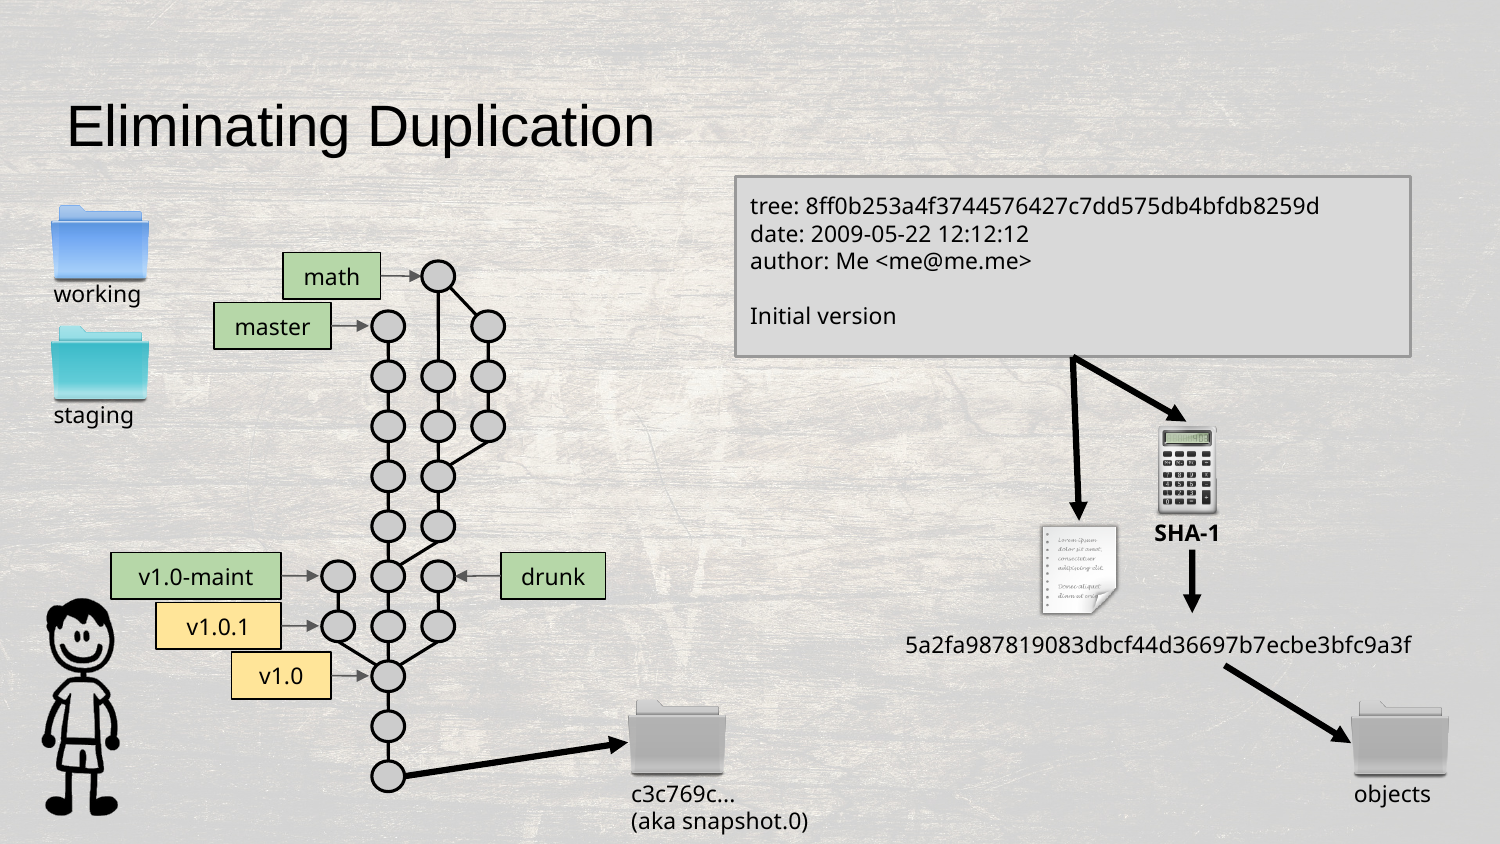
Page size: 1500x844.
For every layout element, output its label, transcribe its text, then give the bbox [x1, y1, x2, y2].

text_box c3c769c... (aka snapshot.0) [615, 764, 877, 831]
text_box [471, 361, 505, 392]
text_box master [214, 302, 332, 350]
text_box v1.0 [231, 652, 332, 700]
text_box [371, 711, 405, 742]
text_box [421, 260, 455, 292]
text_box tree: 8ff0b253a4f3744576427c7dd575db4bfdb8259d date: 2009-05-22 12:12:12 author: Me <me@me.me> Initial version [735, 176, 1411, 357]
text_box [421, 411, 455, 442]
text_box [371, 561, 405, 592]
text_box v1.0-maint [110, 552, 282, 600]
text_box working [38, 265, 239, 332]
text_box 5a2fa987819083dbcf44d36697b7ecbe3bfc9a3f [890, 615, 1495, 682]
text_box SHA-1 [1139, 503, 1245, 551]
text_box staging [38, 385, 239, 452]
text_box objects [1338, 765, 1500, 832]
text_box [371, 611, 405, 642]
text_box [421, 461, 455, 492]
text_box [371, 661, 405, 692]
text_box [321, 560, 355, 592]
text_box [371, 761, 405, 792]
text_box [371, 461, 405, 492]
text_box [471, 411, 505, 442]
text_box [371, 310, 405, 342]
text_box [371, 511, 405, 542]
text_box v1.0.1 [156, 602, 282, 650]
text_box [371, 361, 405, 392]
text_box [421, 611, 455, 642]
text_box [471, 310, 505, 342]
text_box [421, 511, 455, 542]
text_box [421, 560, 455, 592]
picture [0, 0, 1500, 844]
text_box drunk [500, 552, 606, 600]
text_box math [283, 252, 381, 300]
text_box [421, 361, 455, 392]
text_box [371, 411, 405, 442]
text_box [321, 611, 355, 642]
title Eliminating Duplication [51, 72, 1449, 167]
